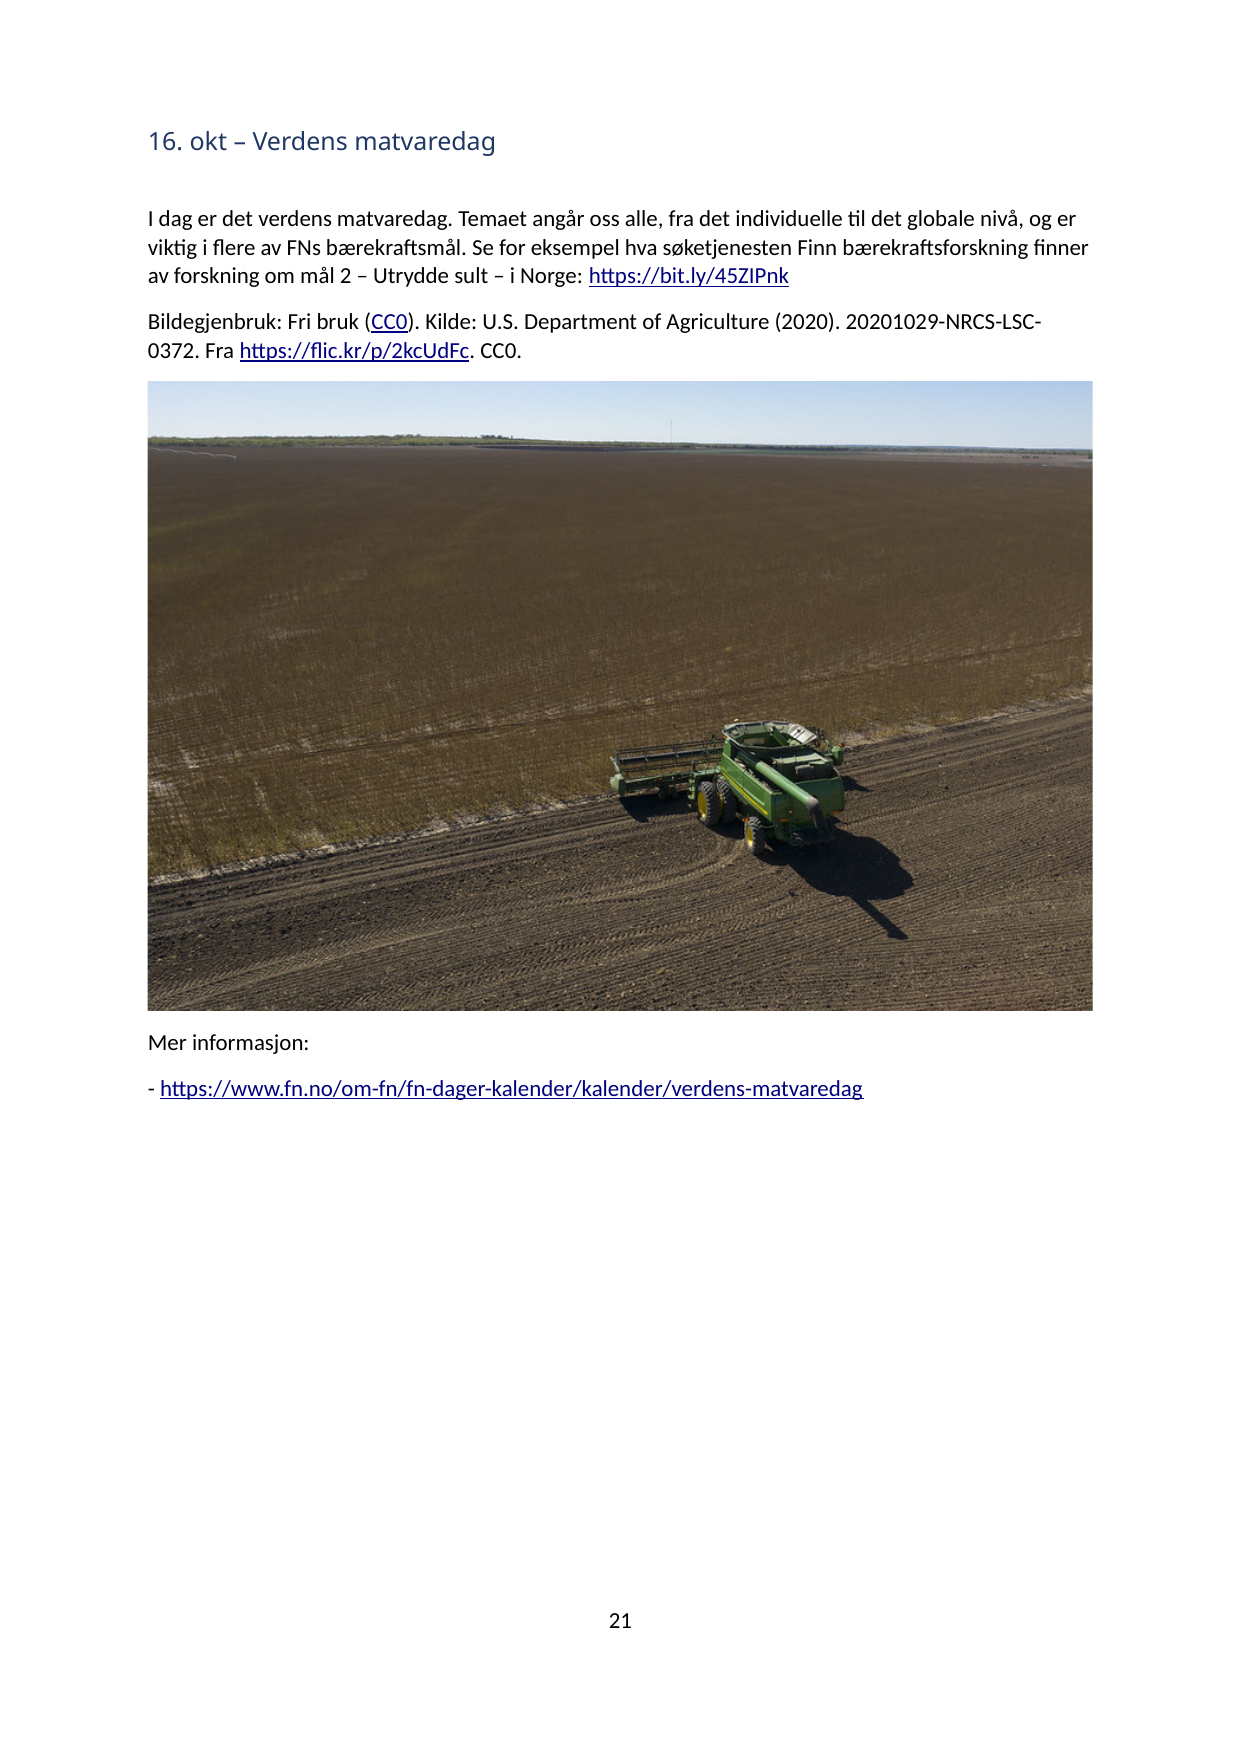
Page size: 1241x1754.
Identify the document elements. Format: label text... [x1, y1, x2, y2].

text I dag er det verdens matvaredag. Temaet angår oss alle, fra det individuelle til det globale nivå, og er viktig i flere av FNs bærekraftsmål. Se for eksempel hva søketjenesten Finn bærekraftsforskning finner av forskning om mål 2 – Utrydde sult – i Norge: https://bit.ly/45ZIPnk [148, 204, 1093, 290]
text - https://www.fn.no/om-fn/fn-dager-kalender/kalender/verdens-matvaredag [148, 1074, 1093, 1102]
text Mer informasjon: [148, 1028, 1093, 1056]
subtitle 16. okt – Verdens matvaredag [148, 123, 1093, 157]
text Bildegjenbruk: Fri bruk (CC0). Kilde: U.S. Department of Agriculture (2020). 20201029-NRCS-LSC-0372. Fra https://flic.kr/p/2kcUdFc. CC0. [148, 307, 1093, 364]
